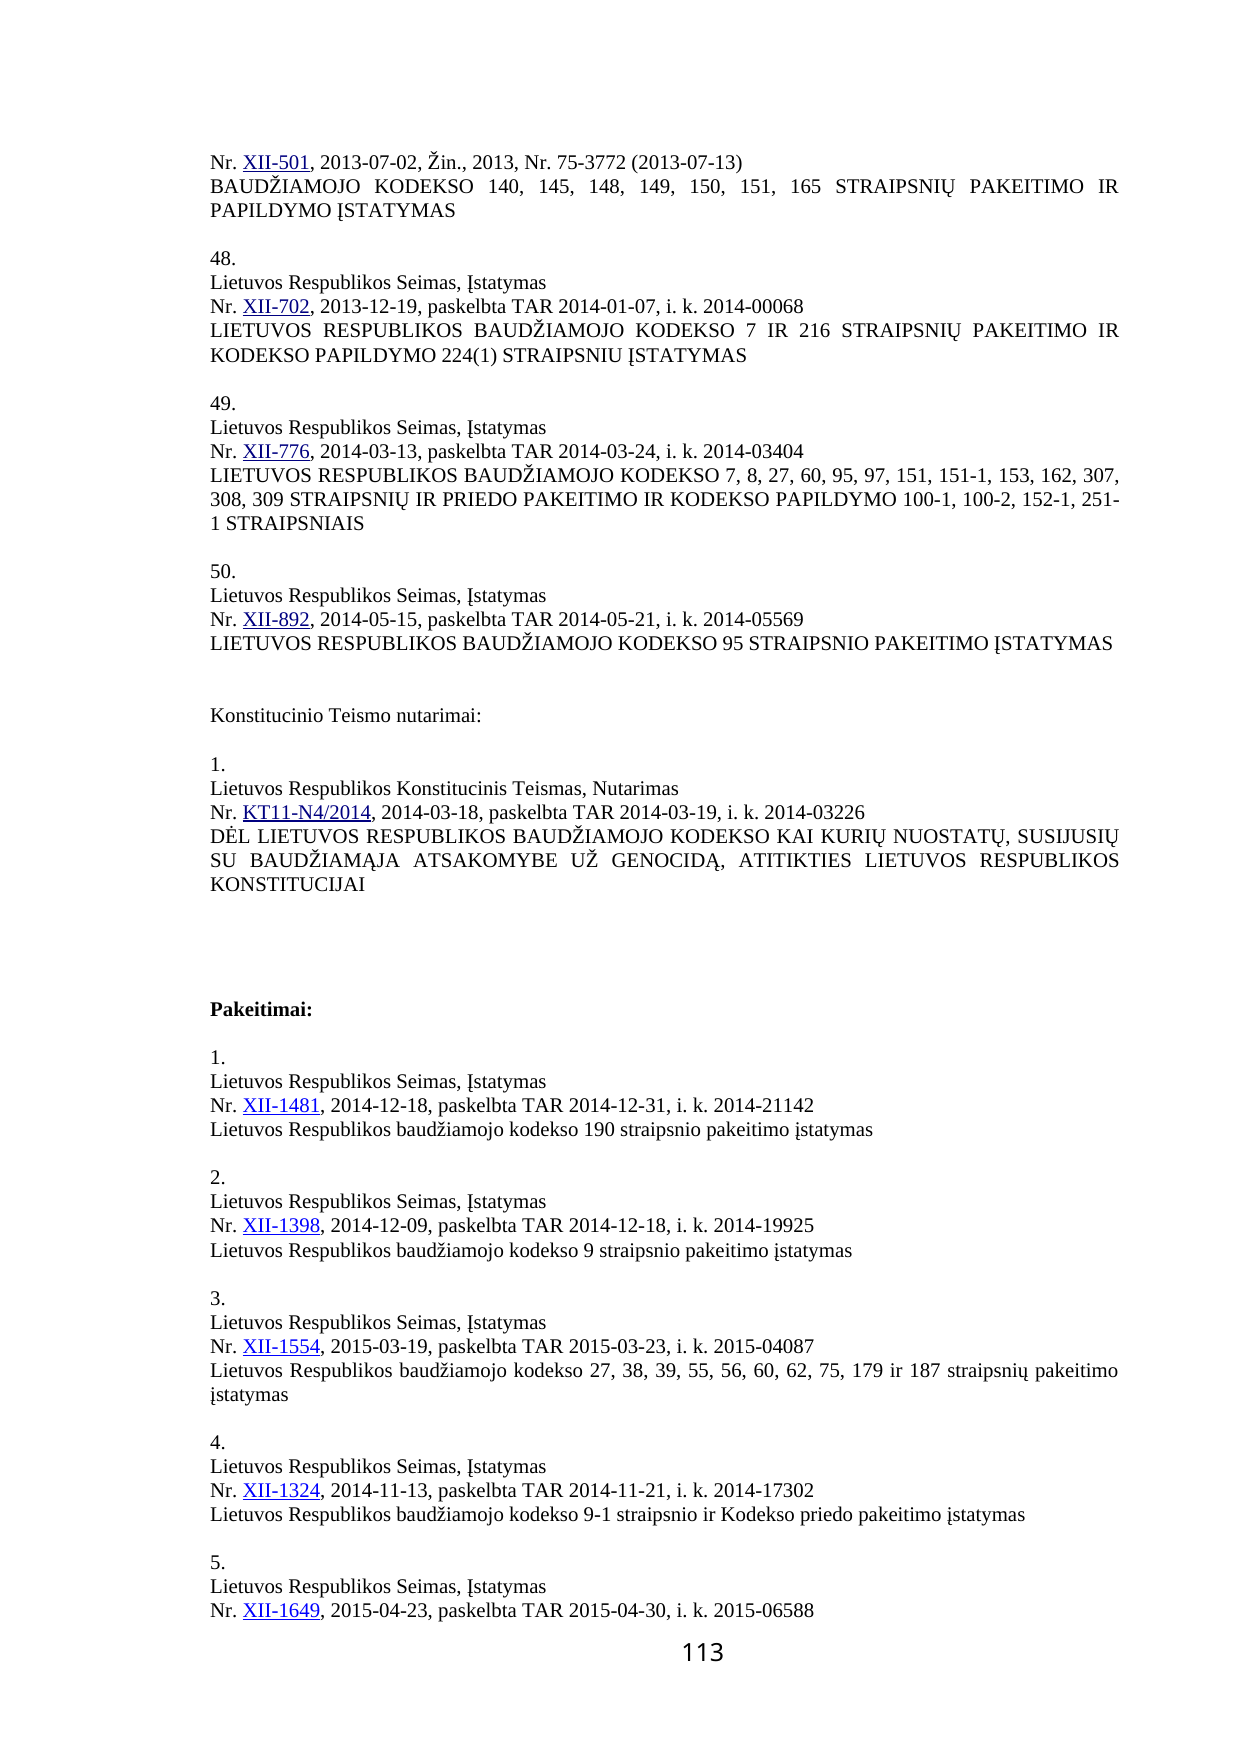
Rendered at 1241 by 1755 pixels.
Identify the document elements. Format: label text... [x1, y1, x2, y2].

text LIETUVOS RESPUBLIKOS BAUDŽIAMOJO KODEKSO 7, 8, 27, 60, 95, 97, 151, 151-1, 153, 162, 307, 308, 309 STRAIPSNIŲ IR PRIEDO PAKEITIMO IR KODEKSO PAPILDYMO 100-1, 100-2, 152-1, 251-1 STRAIPSNIAIS [210, 463, 1120, 535]
text 4. [210, 1430, 1120, 1454]
text Lietuvos Respublikos baudžiamojo kodekso 9-1 straipsnio ir Kodekso priedo pakeitimo įstatymas [210, 1502, 1120, 1526]
text 5. [210, 1550, 1120, 1574]
text Nr. XII-1324, 2014-11-13, paskelbta TAR 2014-11-21, i. k. 2014-17302 [210, 1478, 1120, 1502]
text Nr. XII-1649, 2015-04-23, paskelbta TAR 2015-04-30, i. k. 2015-06588 [210, 1598, 1120, 1622]
text 49. [210, 391, 1120, 415]
text DĖL LIETUVOS RESPUBLIKOS BAUDŽIAMOJO KODEKSO KAI KURIŲ NUOSTATŲ, SUSIJUSIŲ SU BAUDŽIAMĄJA ATSAKOMYBE UŽ GENOCIDĄ, ATITIKTIES LIETUVOS RESPUBLIKOS KONSTITUCIJAI [210, 824, 1120, 896]
text LIETUVOS RESPUBLIKOS BAUDŽIAMOJO KODEKSO 95 STRAIPSNIO PAKEITIMO ĮSTATYMAS [210, 631, 1120, 655]
text Lietuvos Respublikos Seimas, Įstatymas [210, 1574, 1120, 1598]
text 1. [210, 752, 1120, 776]
text Lietuvos Respublikos baudžiamojo kodekso 9 straipsnio pakeitimo įstatymas [210, 1237, 1120, 1262]
text Nr. KT11-N4/2014, 2014-03-18, paskelbta TAR 2014-03-19, i. k. 2014-03226 [210, 800, 1120, 824]
text Lietuvos Respublikos Seimas, Įstatymas [210, 583, 1120, 607]
text Nr. XII-501, 2013-07-02, Žin., 2013, Nr. 75-3772 (2013-07-13) [210, 150, 1120, 174]
text 1. [210, 1045, 1120, 1069]
text Nr. XII-702, 2013-12-19, paskelbta TAR 2014-01-07, i. k. 2014-00068 [210, 294, 1120, 318]
text 2. [210, 1165, 1120, 1189]
text 48. [210, 246, 1120, 270]
text Lietuvos Respublikos Seimas, Įstatymas [210, 1454, 1120, 1478]
text Lietuvos Respublikos baudžiamojo kodekso 190 straipsnio pakeitimo įstatymas [210, 1117, 1120, 1141]
text Lietuvos Respublikos Seimas, Įstatymas [210, 270, 1120, 294]
text Nr. XII-1481, 2014-12-18, paskelbta TAR 2014-12-31, i. k. 2014-21142 [210, 1093, 1120, 1117]
text Nr. XII-892, 2014-05-15, paskelbta TAR 2014-05-21, i. k. 2014-05569 [210, 607, 1120, 631]
text Lietuvos Respublikos Seimas, Įstatymas [210, 1310, 1120, 1334]
text Nr. XII-1398, 2014-12-09, paskelbta TAR 2014-12-18, i. k. 2014-19925 [210, 1213, 1120, 1237]
text Lietuvos Respublikos Seimas, Įstatymas [210, 1189, 1120, 1213]
text Konstitucinio Teismo nutarimai: [210, 703, 1120, 727]
text Pakeitimai: [210, 997, 1120, 1021]
text Lietuvos Respublikos Konstitucinis Teismas, Nutarimas [210, 776, 1120, 800]
text Nr. XII-1554, 2015-03-19, paskelbta TAR 2015-03-23, i. k. 2015-04087 [210, 1334, 1120, 1358]
text Lietuvos Respublikos Seimas, Įstatymas [210, 1069, 1120, 1093]
text Lietuvos Respublikos baudžiamojo kodekso 27, 38, 39, 55, 56, 60, 62, 75, 179 ir 187 straipsnių pakeitimo įstatymas [210, 1358, 1120, 1406]
text 50. [210, 559, 1120, 583]
text Nr. XII-776, 2014-03-13, paskelbta TAR 2014-03-24, i. k. 2014-03404 [210, 439, 1120, 463]
text Lietuvos Respublikos Seimas, Įstatymas [210, 415, 1120, 439]
text LIETUVOS RESPUBLIKOS BAUDŽIAMOJO KODEKSO 7 IR 216 STRAIPSNIŲ PAKEITIMO IR KODEKSO PAPILDYMO 224(1) STRAIPSNIU ĮSTATYMAS [210, 318, 1120, 367]
text BAUDŽIAMOJO KODEKSO 140, 145, 148, 149, 150, 151, 165 STRAIPSNIŲ PAKEITIMO IR PAPILDYMO ĮSTATYMAS [210, 174, 1120, 222]
text 3. [210, 1286, 1120, 1310]
